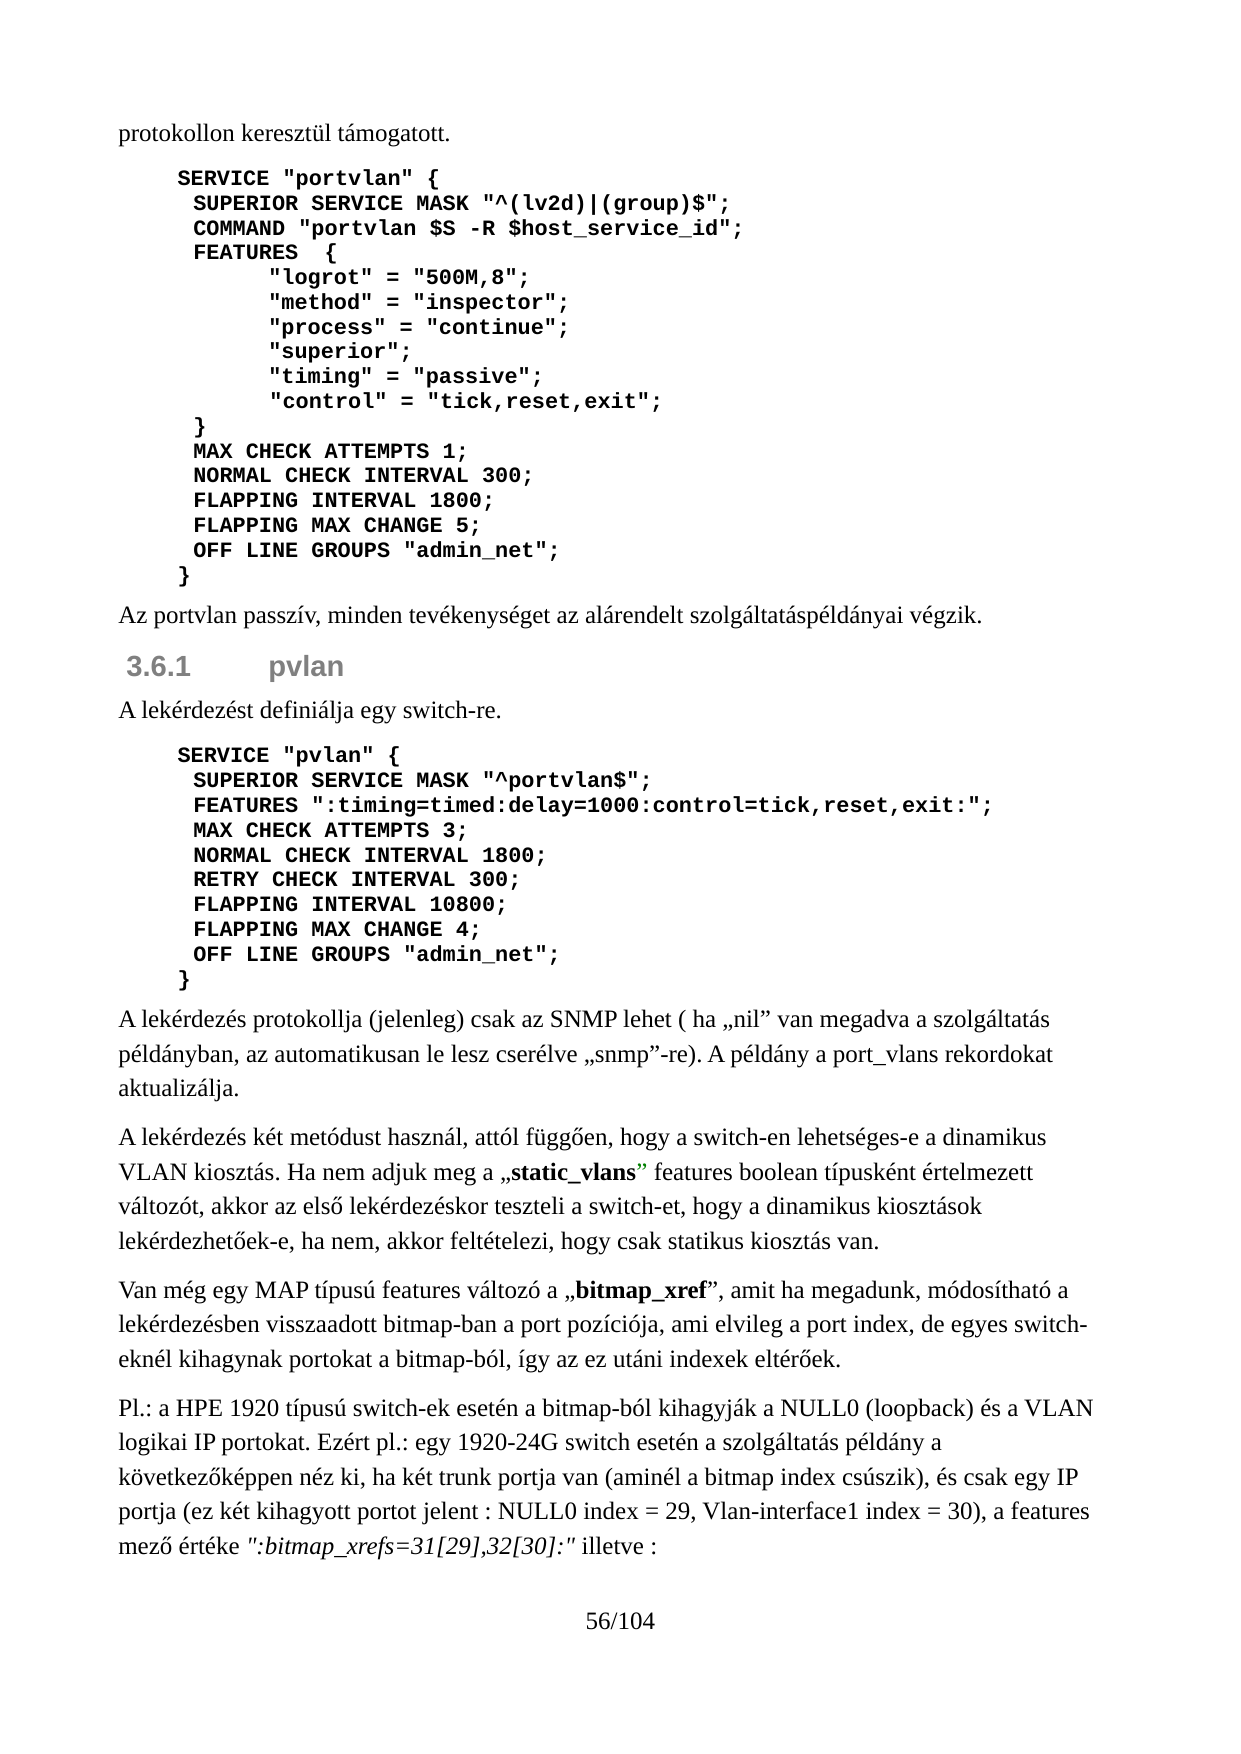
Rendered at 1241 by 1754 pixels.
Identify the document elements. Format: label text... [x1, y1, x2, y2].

text protokollon keresztül támogatott. [118, 118, 1122, 147]
text A lekérdezés két metódust használ, attól függően, hogy a switch-en lehetséges-e a dinamikus VLAN kiosztás. Ha nem adjuk meg a „static_vlans” features boolean típusként értelmezett változót, akkor az első lekérdezéskor teszteli a switch-et, hogy a dinamikus kiosztások lekérdezhetőek-e, ha nem, akkor feltételezi, hogy csak statikus kiosztás van. [118, 1122, 1122, 1254]
text SERVICE "pvlan" { SUPERIOR SERVICE MASK "^portvlan$"; FEATURES ":timing=timed:delay=1000:control=tick,reset,exit:"; MAX CHECK ATTEMPTS 3; NORMAL CHECK INTERVAL 1800; RETRY CHECK INTERVAL 300; FLAPPING INTERVAL 10800; FLAPPING MAX CHANGE 4; OFF LINE GROUPS "admin_net"; } [177, 744, 1122, 992]
text Az portvlan passzív, minden tevékenységet az alárendelt szolgáltatáspéldányai végzik. [118, 600, 1122, 629]
text A lekérdezés protokollja (jelenleg) csak az SNMP lehet ( ha „nil” van megadva a szolgáltatás példányban, az automatikusan le lesz cserélve „snmp”-re). A példány a port_vlans rekordokat aktualizálja. [118, 1004, 1122, 1102]
text SERVICE "portvlan" { SUPERIOR SERVICE MASK "^(lv2d)|(group)$"; COMMAND "portvlan $S -R $host_service_id"; FEATURES { "logrot" = "500M,8"; "method" = "inspector"; "process" = "continue"; "superior"; "timing" = "passive"; "control" = "tick,reset,exit"; } MAX CHECK ATTEMPTS 1; NORMAL CHECK INTERVAL 300; FLAPPING INTERVAL 1800; FLAPPING MAX CHANGE 5; OFF LINE GROUPS "admin_net"; } [177, 167, 1122, 589]
text Van még egy MAP típusú features változó a „bitmap_xref”, amit ha megadunk, módosítható a lekérdezésben visszaadott bitmap-ban a port pozíciója, ami elvileg a port index, de egyes switch-eknél kihagynak portokat a bitmap-ból, így az ez utáni indexek eltérőek. [118, 1275, 1122, 1372]
text A lekérdezést definiálja egy switch-re. [118, 696, 1122, 724]
text Pl.: a HPE 1920 típusú switch-ek esetén a bitmap-ból kihagyják a NULL0 (loopback) és a VLAN logikai IP portokat. Ezért pl.: egy 1920-24G switch esetén a szolgáltatás példány a következőképpen néz ki, ha két trunk portja van (aminél a bitmap index csúszik), és csak egy IP portja (ez két kihagyott portot jelent : NULL0 index = 29, Vlan-interface1 index = 30), a features mező értéke ":bitmap_xrefs=31[29],32[30]:" illetve : [118, 1393, 1122, 1559]
subtitle pvlan [118, 649, 1122, 683]
